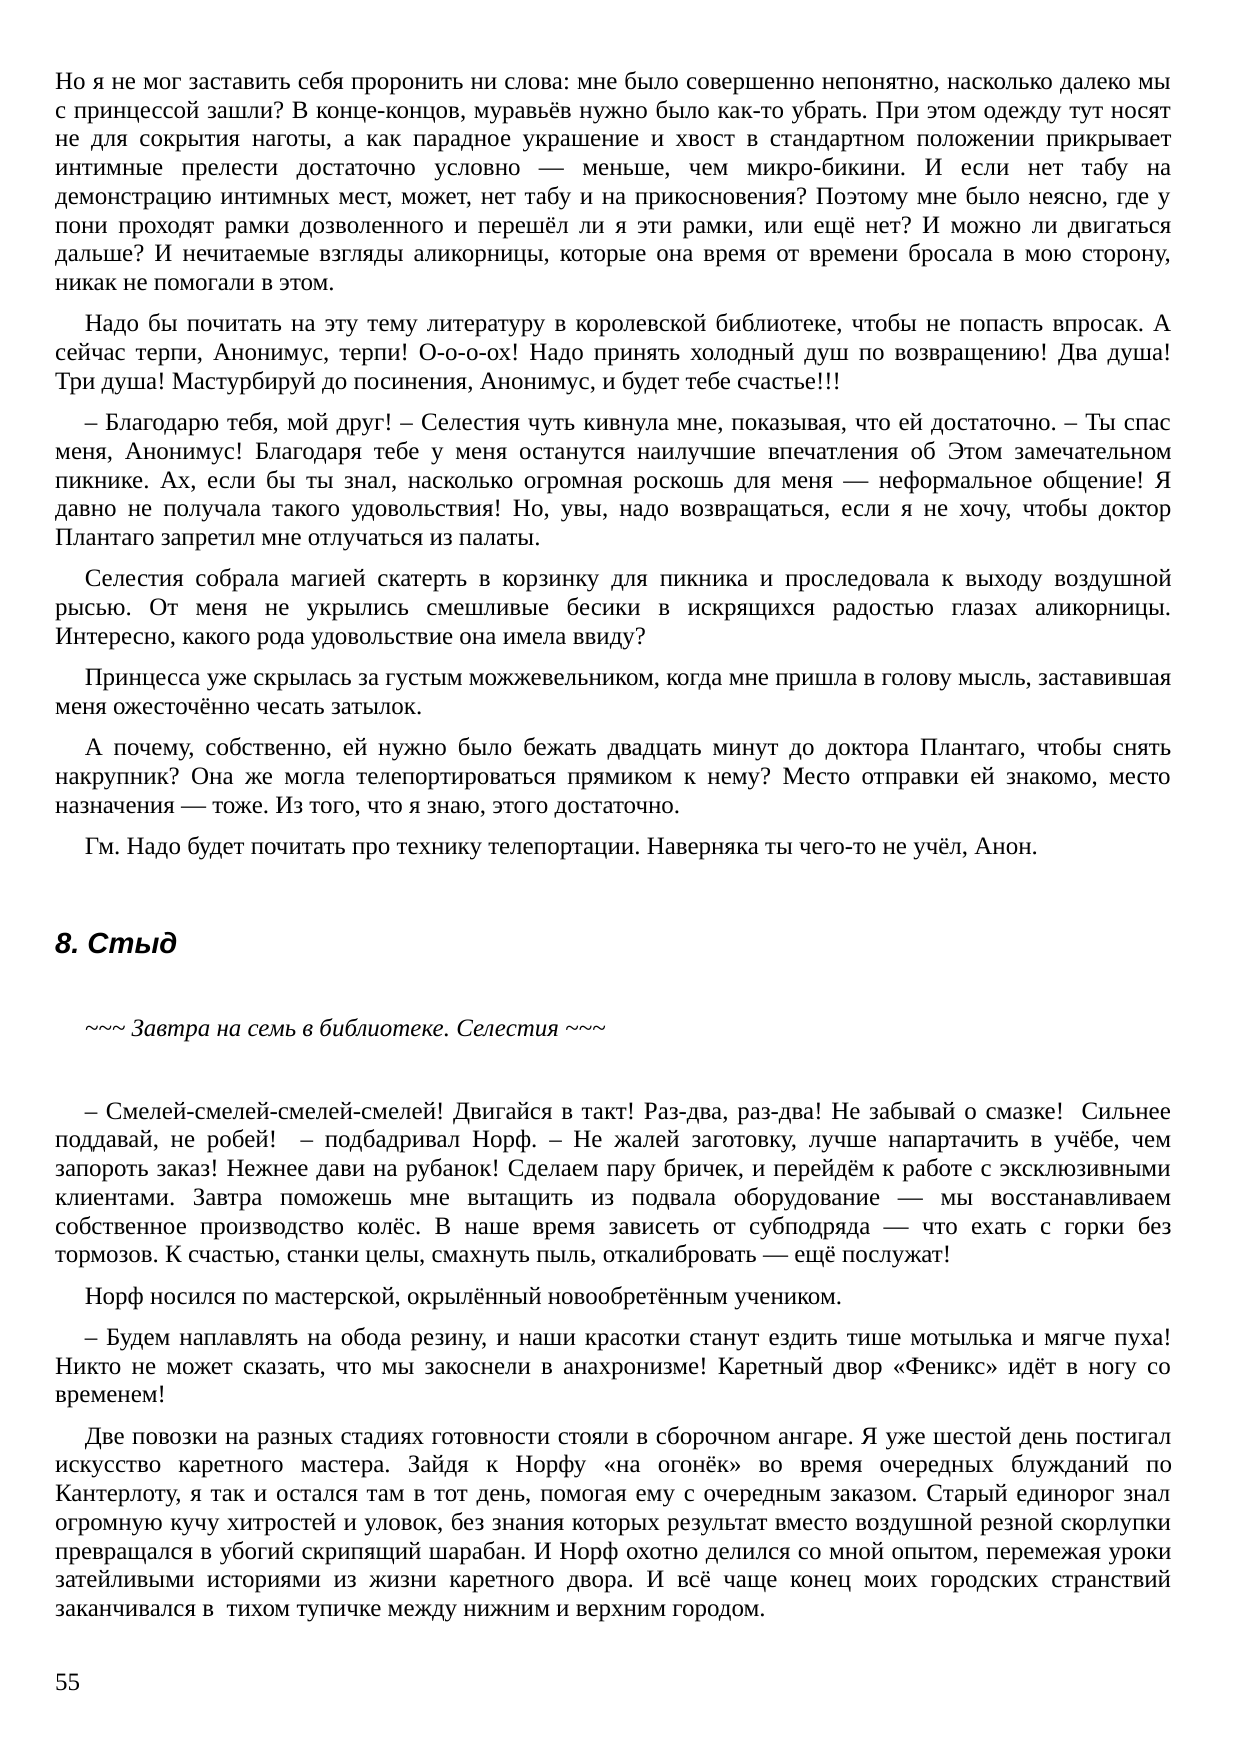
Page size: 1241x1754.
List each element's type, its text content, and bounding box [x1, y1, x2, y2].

subtitle 8. Стыд [55, 926, 1173, 959]
text ~~~ Завтра на семь в библиотеке. Селестия ~~~ [55, 1013, 1173, 1042]
text Но я не мог заставить себя проронить ни слова: мне было совершенно непонятно, насколько далеко мы с принцессой зашли? В конце-концов, муравьёв нужно было как-то убрать. При этом одежду тут носят не для сокрытия наготы, а как парадное украшение и хвост в стандартном положении прикрывает интимные прелести достаточно условно — меньше, чем микро-бикини. И если нет табу на демонстрацию интимных мест, может, нет табу и на прикосновения? Поэтому мне было неясно, где у пони проходят рамки дозволенного и перешёл ли я эти рамки, или ещё нет? И можно ли двигаться дальше? И нечитаемые взгляды аликорницы, которые она время от времени бросала в мою сторону, никак не помогали в этом. [55, 66, 1173, 296]
text Надо бы почитать на эту тему литературу в королевской библиотеке, чтобы не попасть впросак. А сейчас терпи, Анонимус, терпи! О-о-о-ох! Надо принять холодный душ по возвращению! Два душа! Три душа! Мастурбируй до посинения, Анонимус, и будет тебе счастье!!! [55, 308, 1173, 395]
text – Благодарю тебя, мой друг! – Селестия чуть кивнула мне, показывая, что ей достаточно. – Ты спас меня, Анонимус! Благодаря тебе у меня останутся наилучшие впечатления об Этом замечательном пикнике. Ах, если бы ты знал, насколько огромная роскошь для меня — неформальное общение! Я давно не получала такого удовольствия! Но, увы, надо возвращаться, если я не хочу, чтобы доктор Плантаго запретил мне отлучаться из палаты. [55, 407, 1173, 551]
text Селестия собрала магией скатерть в корзинку для пикника и проследовала к выходу воздушной рысью. От меня не укрылись смешливые бесики в искрящихся радостью глазах аликорницы. Интересно, какого рода удовольствие она имела ввиду? [55, 563, 1173, 650]
text А почему, собственно, ей нужно было бежать двадцать минут до доктора Плантаго, чтобы снять накрупник? Она же могла телепортироваться прямиком к нему? Место отправки ей знакомо, место назначения — тоже. Из того, что я знаю, этого достаточно. [55, 732, 1173, 818]
text Принцесса уже скрылась за густым можжевельником, когда мне пришла в голову мысль, заставившая меня ожесточённо чесать затылок. [55, 662, 1173, 720]
text Гм. Надо будет почитать про технику телепортации. Наверняка ты чего-то не учёл, Анон. [55, 831, 1173, 860]
text – Будем наплавлять на обода резину, и наши красотки станут ездить тише мотылька и мягче пуха! Никто не может сказать, что мы закоснели в анахронизме! Каретный двор «Феникс» идёт в ногу со временем! [55, 1322, 1173, 1408]
text Две повозки на разных стадиях готовности стояли в сборочном ангаре. Я уже шестой день постигал искусство каретного мастера. Зайдя к Норфу «на огонёк» во время очередных блужданий по Кантерлоту, я так и остался там в тот день, помогая ему с очередным заказом. Старый единорог знал огромную кучу хитростей и уловок, без знания которых результат вместо воздушной резной скорлупки превращался в убогий скрипящий шарабан. И Норф охотно делился со мной опытом, перемежая уроки затейливыми историями из жизни каретного двора. И всё чаще конец моих городских странствий заканчивался в тихом тупичке между нижним и верхним городом. [55, 1421, 1173, 1622]
text – Смелей-смелей-смелей-смелей! Двигайся в такт! Раз-два, раз-два! Не забывай о смазке! Сильнее поддавай, не робей! – подбадривал Норф. – Не жалей заготовку, лучше напартачить в учёбе, чем запороть заказ! Нежнее дави на рубанок! Сделаем пару бричек, и перейдём к работе с эксклюзивными клиентами. Завтра поможешь мне вытащить из подвала оборудование — мы восстанавливаем собственное производство колёс. В наше время зависеть от субподряда — что ехать с горки без тормозов. К счастью, станки целы, смахнуть пыль, откалибровать — ещё послужат! [55, 1096, 1173, 1268]
text Норф носился по мастерской, окрылённый новообретённым учеником. [55, 1281, 1173, 1309]
